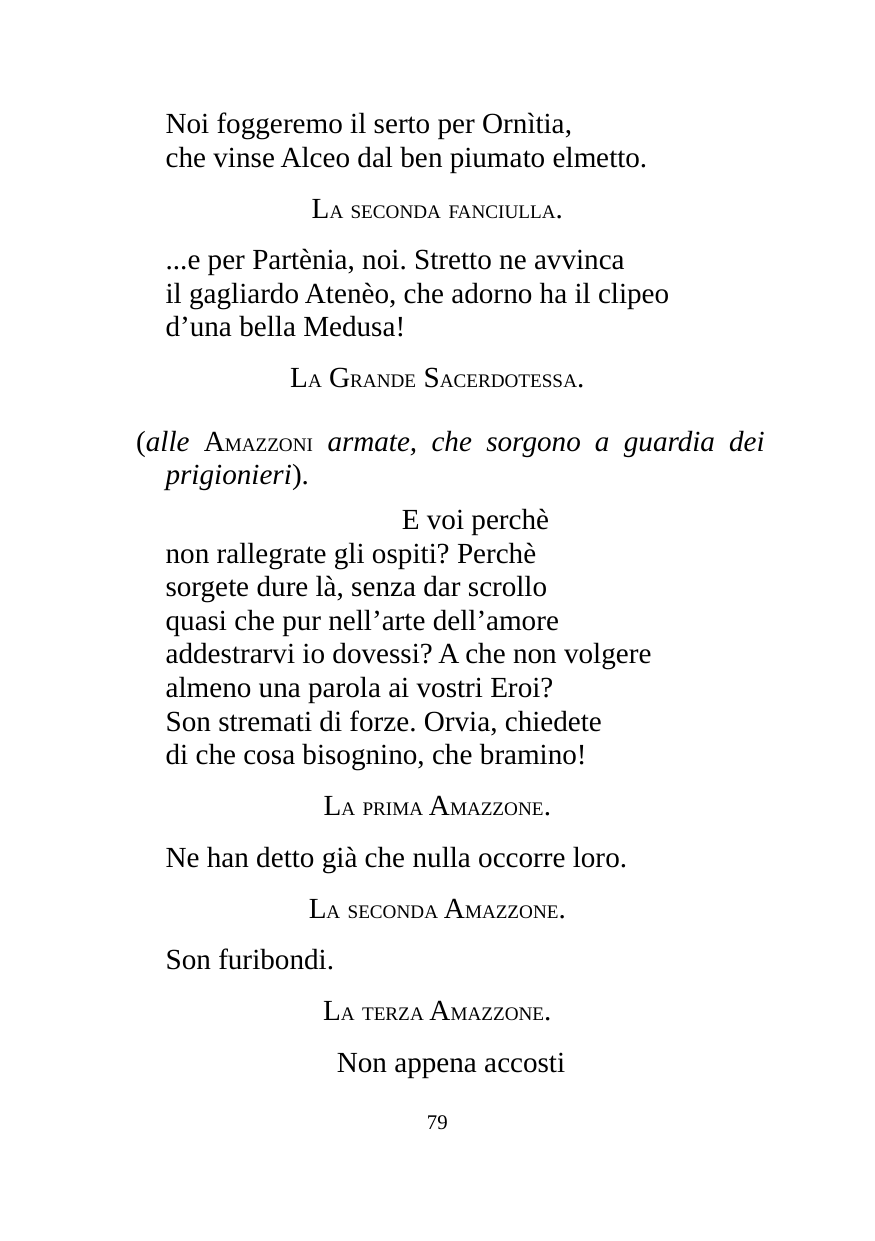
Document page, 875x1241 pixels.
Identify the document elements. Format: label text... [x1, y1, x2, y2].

text Non appena accosti [165, 1045, 768, 1078]
text Noi foggeremo il serto per Ornìtia, che vinse Alceo dal ben piumato elmetto. [165, 106, 768, 173]
text La Grande Sacerdotessa. [106, 361, 768, 394]
text E voi perchè non rallegrate gli ospiti? Perchè sorgete dure là, senza dar scrollo quasi che pur nell’arte dell’amore addestrarvi io dovessi? A che non volgere almeno una parola ai vostri Eroi? Son stremati di forze. Orvia, chiedete di che cosa bisognino, che bramino! [165, 502, 768, 771]
text ...e per Partènia, noi. Stretto ne avvinca il gagliardo Atenèo, che adorno ha il clipeo d’una bella Medusa! [165, 242, 768, 343]
text La terza Amazzone. [106, 993, 768, 1027]
text Son furibondi. [165, 942, 768, 976]
text La prima Amazzone. [106, 788, 768, 822]
text Ne han detto già che nulla occorre loro. [165, 840, 768, 873]
text (alle Amazzoni armate, che sorgono a guardia dei prigionieri). [136, 424, 768, 491]
text La seconda fanciulla. [106, 191, 768, 224]
text La seconda Amazzone. [106, 891, 768, 924]
